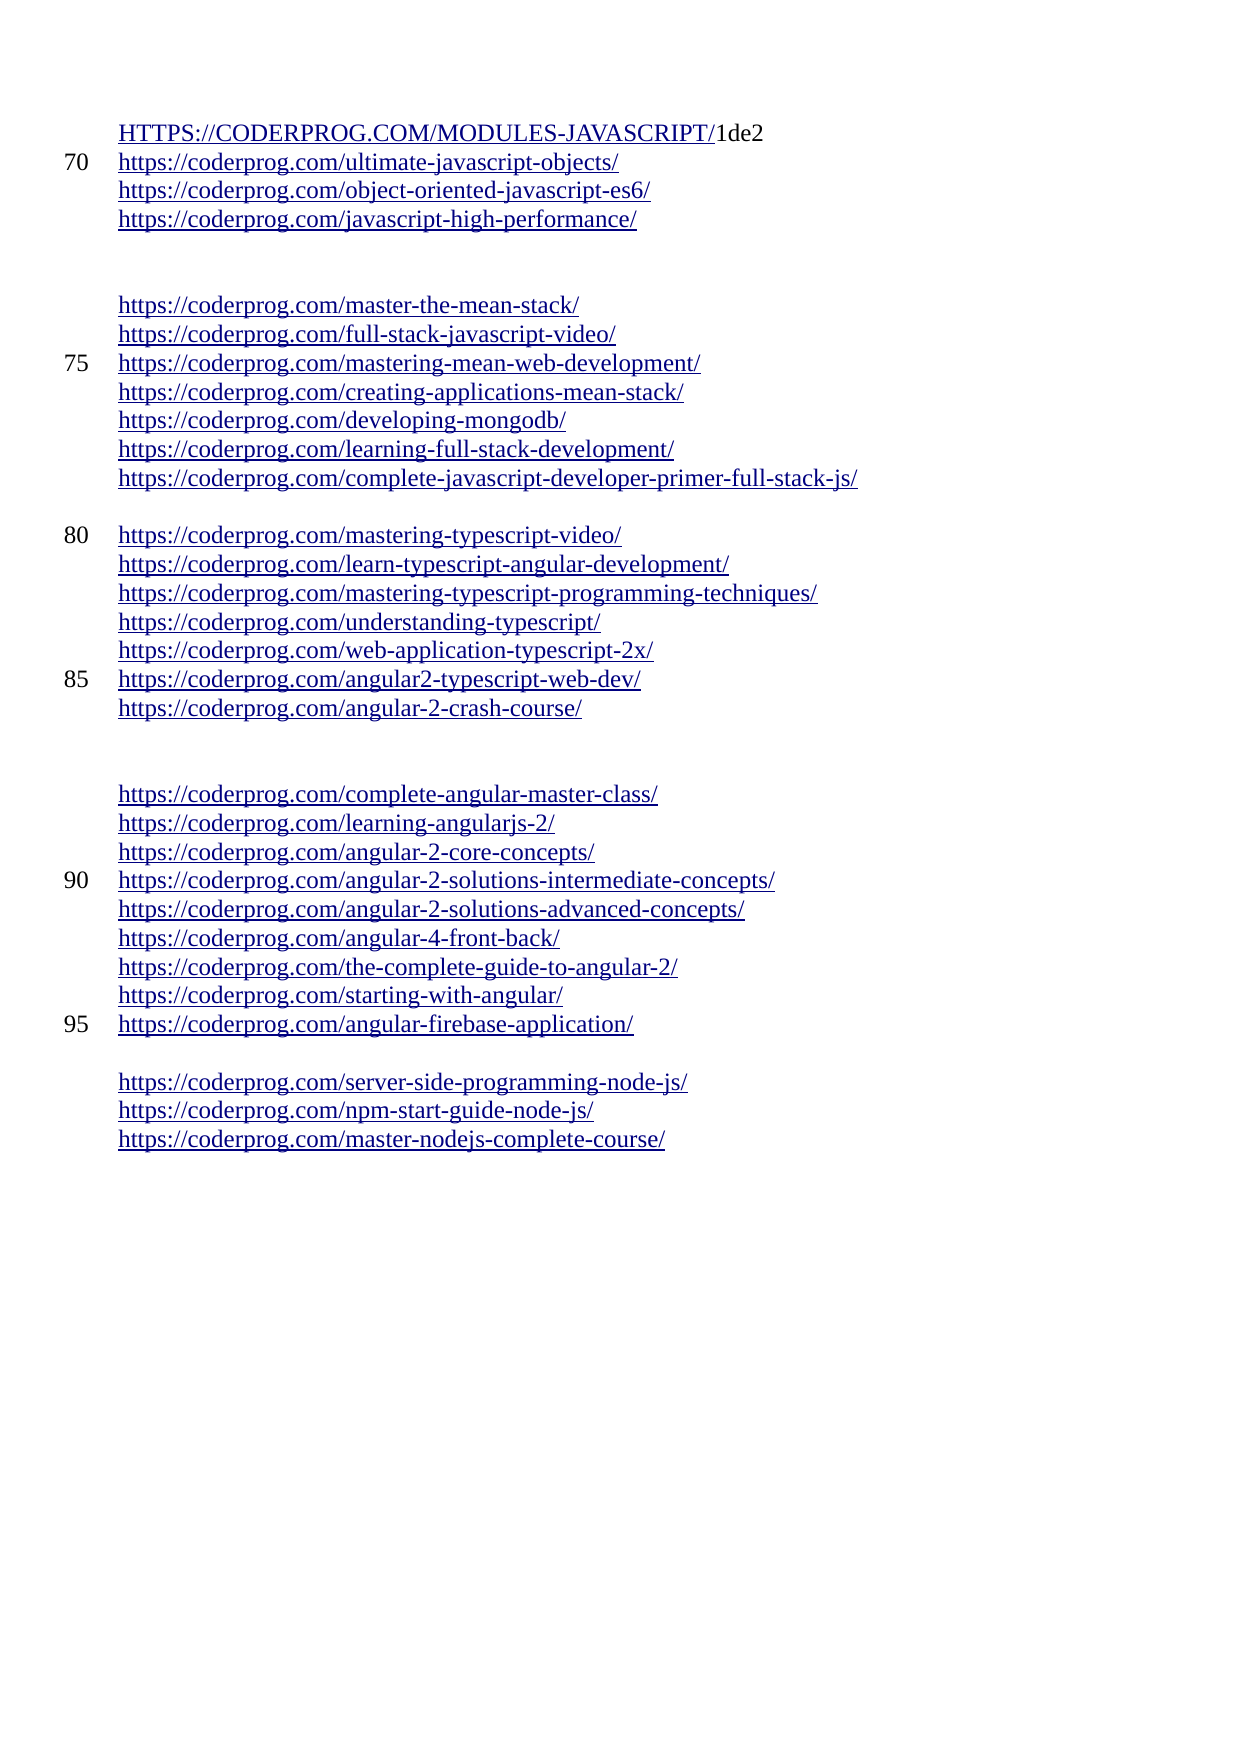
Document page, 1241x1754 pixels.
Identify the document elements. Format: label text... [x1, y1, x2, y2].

text https://coderprog.com/angular-2-solutions-advanced-concepts/ [118, 894, 1122, 923]
text https://coderprog.com/mastering-typescript-video/ [118, 521, 1122, 549]
text https://coderprog.com/learning-angularjs-2/ [118, 808, 1122, 837]
text https://coderprog.com/angular-2-crash-course/ [118, 693, 1122, 722]
text https://coderprog.com/server-side-programming-node-js/ [118, 1067, 1122, 1096]
text https://coderprog.com/angular-4-front-back/ [118, 923, 1122, 952]
text https://coderprog.com/mastering-mean-web-development/ [118, 348, 1122, 377]
text https://coderprog.com/developing-mongodb/ [118, 406, 1122, 434]
text https://coderprog.com/creating-applications-mean-stack/ [118, 377, 1122, 406]
text https://coderprog.com/object-oriented-javascript-es6/ [118, 176, 1122, 204]
text https://coderprog.com/angular-2-core-concepts/ [118, 837, 1122, 866]
text https://coderprog.com/angular-2-solutions-intermediate-concepts/ [118, 866, 1122, 894]
text https://coderprog.com/master-the-mean-stack/ [118, 291, 1122, 319]
text HTTPS://CODERPROG.COM/MODULES-JAVASCRIPT/1de2 [118, 118, 1122, 147]
text https://coderprog.com/ultimate-javascript-objects/ [118, 147, 1122, 176]
text https://coderprog.com/complete-javascript-developer-primer-full-stack-js/ [118, 463, 1122, 492]
text https://coderprog.com/npm-start-guide-node-js/ [118, 1096, 1122, 1124]
text https://coderprog.com/the-complete-guide-to-angular-2/ [118, 952, 1122, 981]
text https://coderprog.com/angular-firebase-application/ [118, 1009, 1122, 1038]
text https://coderprog.com/starting-with-angular/ [118, 981, 1122, 1009]
text https://coderprog.com/understanding-typescript/ [118, 607, 1122, 636]
text https://coderprog.com/master-nodejs-complete-course/ [118, 1124, 1122, 1153]
text https://coderprog.com/web-application-typescript-2x/ [118, 636, 1122, 664]
text https://coderprog.com/learning-full-stack-development/ [118, 434, 1122, 463]
text https://coderprog.com/angular2-typescript-web-dev/ [118, 664, 1122, 693]
text https://coderprog.com/javascript-high-performance/ [118, 204, 1122, 233]
text https://coderprog.com/learn-typescript-angular-development/ [118, 549, 1122, 578]
text https://coderprog.com/complete-angular-master-class/ [118, 779, 1122, 808]
text https://coderprog.com/full-stack-javascript-video/ [118, 319, 1122, 348]
text https://coderprog.com/mastering-typescript-programming-techniques/ [118, 578, 1122, 607]
